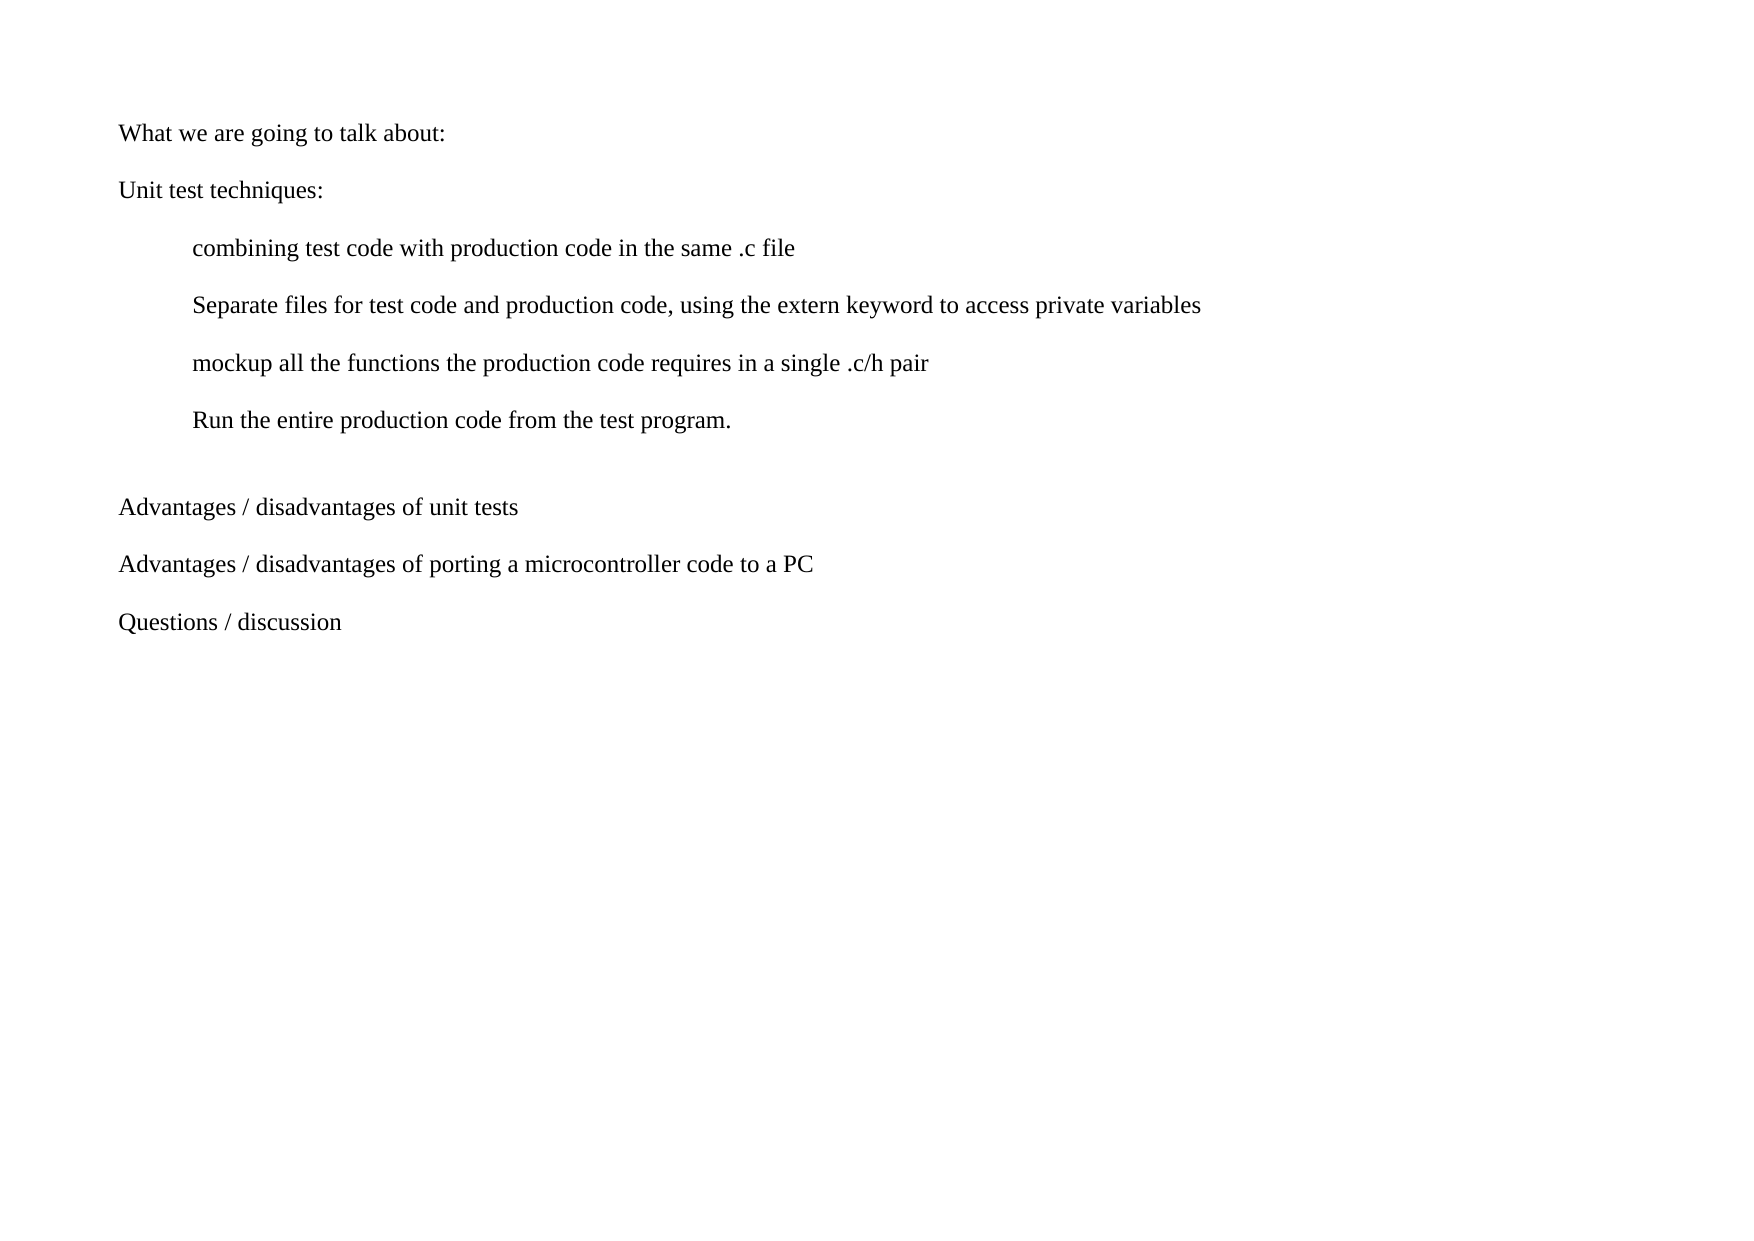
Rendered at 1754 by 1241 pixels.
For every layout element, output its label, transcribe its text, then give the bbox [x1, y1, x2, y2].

text Advantages / disadvantages of porting a microcontroller code to a PC [118, 549, 1636, 578]
text Separate files for test code and production code, using the extern keyword to access private variables [118, 291, 1636, 319]
text combining test code with production code in the same .c file [118, 233, 1636, 262]
text Unit test techniques: [118, 176, 1636, 204]
text What we are going to talk about: [118, 118, 1636, 147]
text Run the entire production code from the test program. [118, 406, 1636, 434]
text Advantages / disadvantages of unit tests [118, 492, 1636, 521]
text mockup all the functions the production code requires in a single .c/h pair [118, 348, 1636, 377]
text Questions / discussion [118, 607, 1636, 636]
